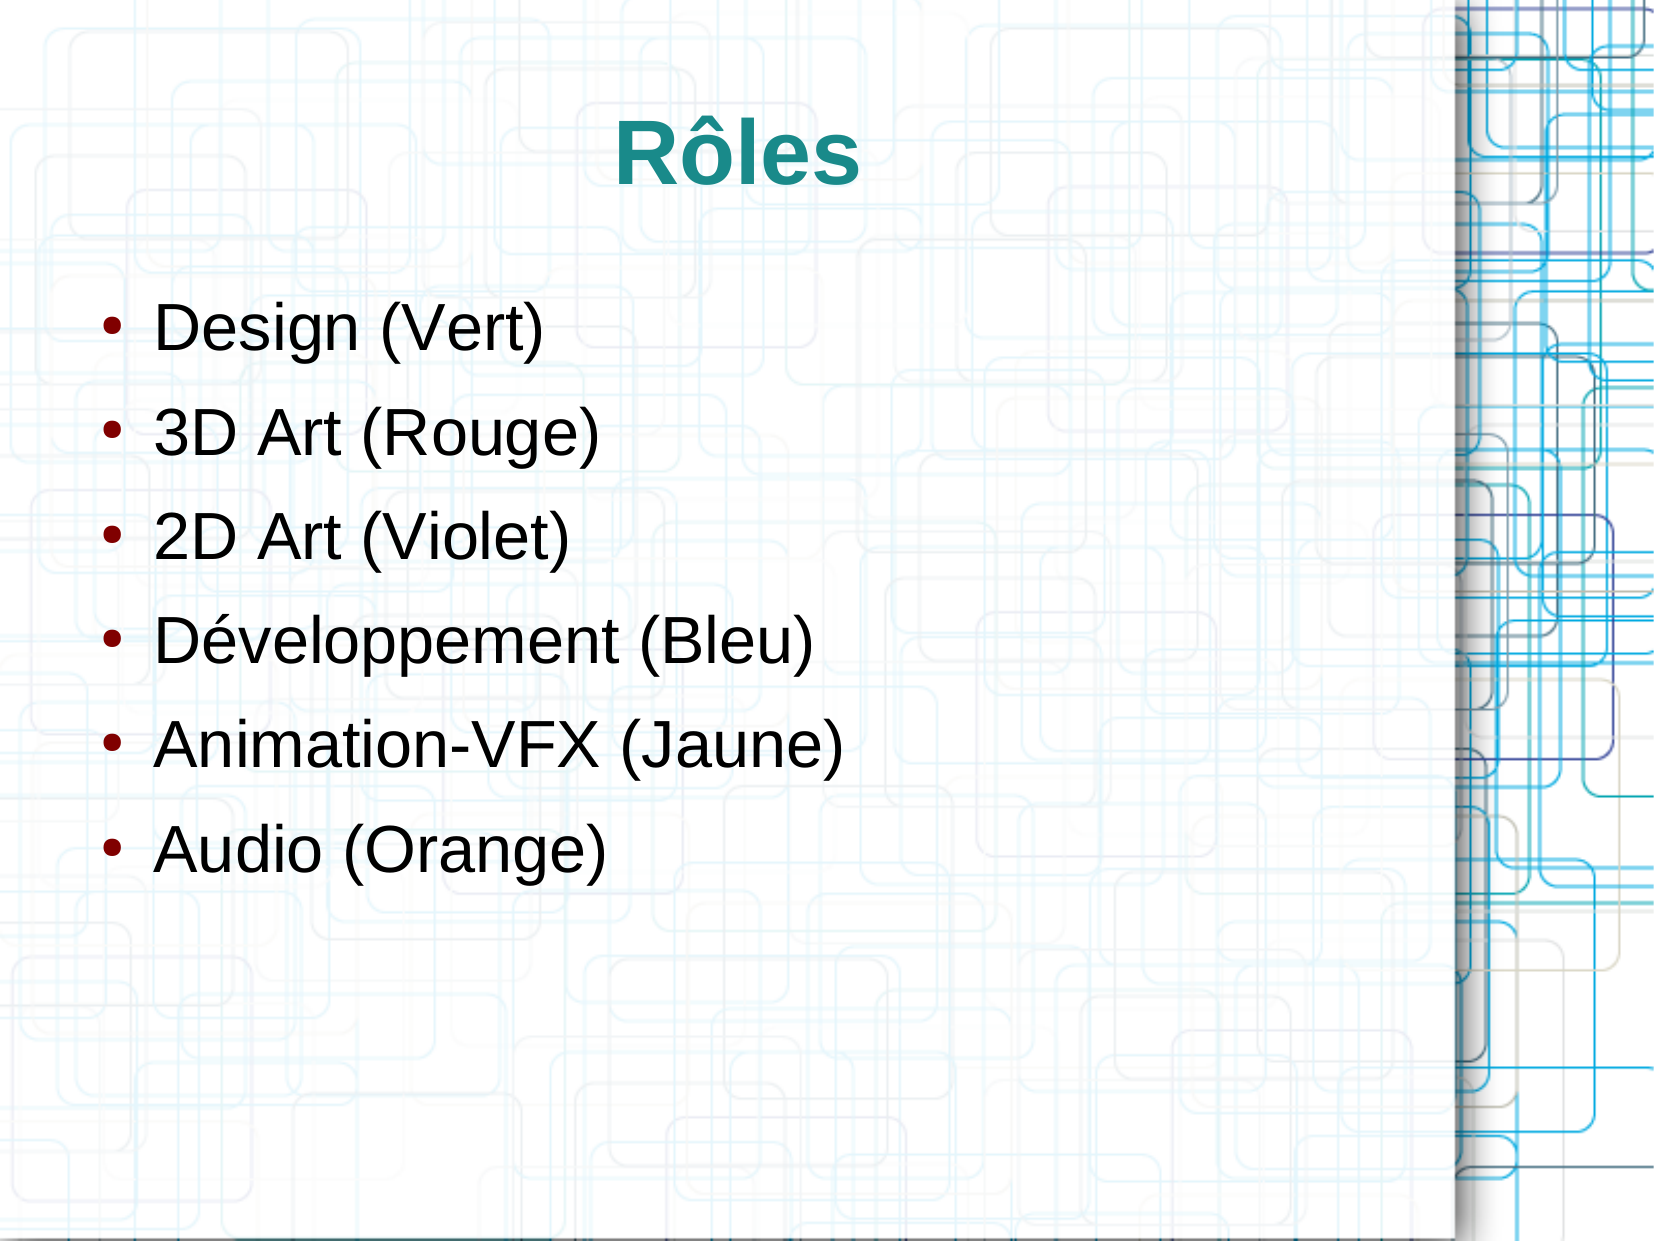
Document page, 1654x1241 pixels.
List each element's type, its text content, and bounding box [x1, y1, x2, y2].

picture [0, 0, 1654, 1241]
title Rôles [59, 49, 1418, 257]
list Design (Vert) 3D Art (Rouge) 2D Art (Violet) Développement (Bleu) Animation-VFX (Jaune) Audio (Orange) [82, 290, 1418, 1109]
